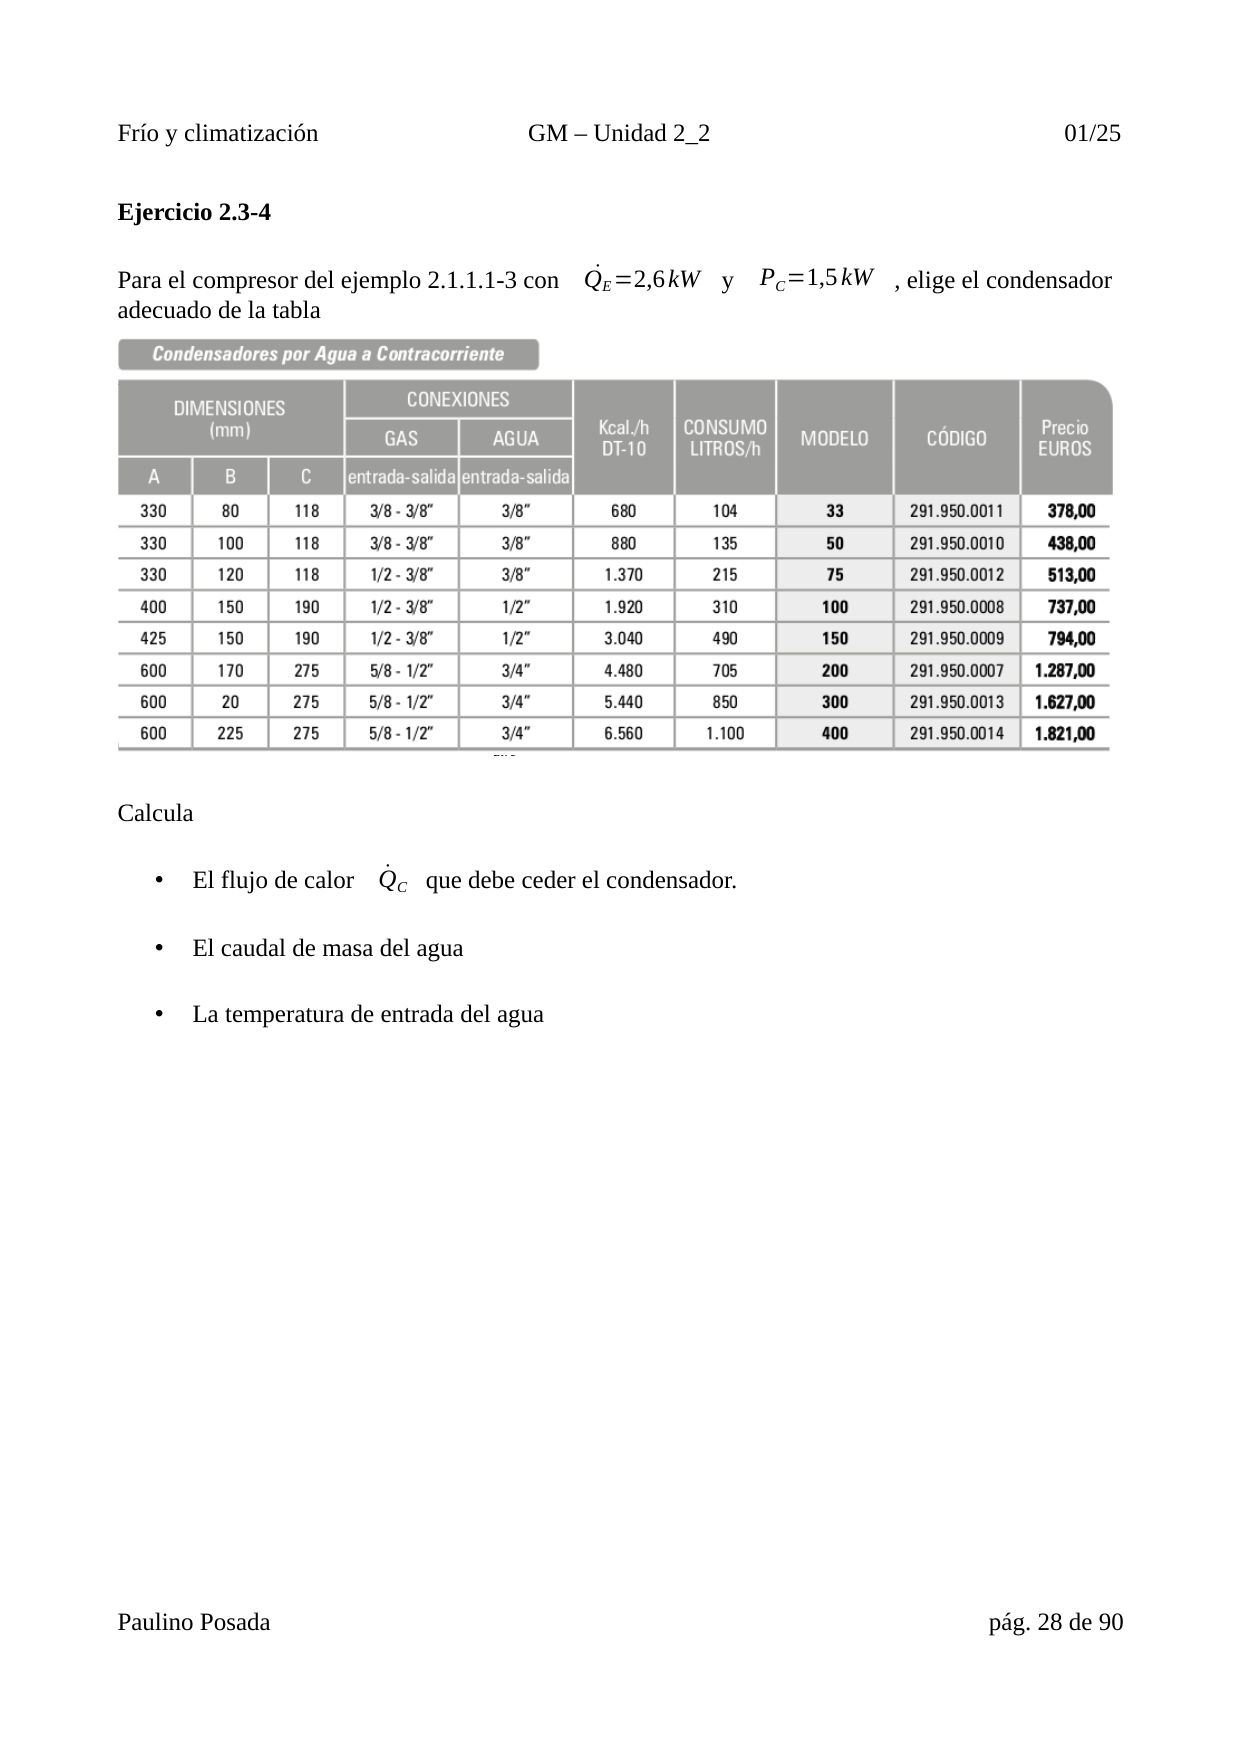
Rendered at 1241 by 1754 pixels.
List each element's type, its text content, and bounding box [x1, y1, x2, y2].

text Para el compresor del ejemplo 2.1.1.1-3 con y , elige el condensador adecuado de la tabla [117, 263, 1123, 324]
text Suponiendo una temperatura de condensación de se deduce que la temperatura media del aire en el condensador será de . [117, 695, 1123, 760]
list El flujo de calor que debe ceder el condensador. [155, 864, 1123, 896]
picture [118, 336, 1123, 755]
list La temperatura de entrada del agua [155, 999, 1123, 1028]
list El caudal de masa del agua [155, 933, 1123, 962]
text Ejercicio 2.3-4 [117, 197, 1123, 226]
text Calcula [117, 798, 1123, 826]
